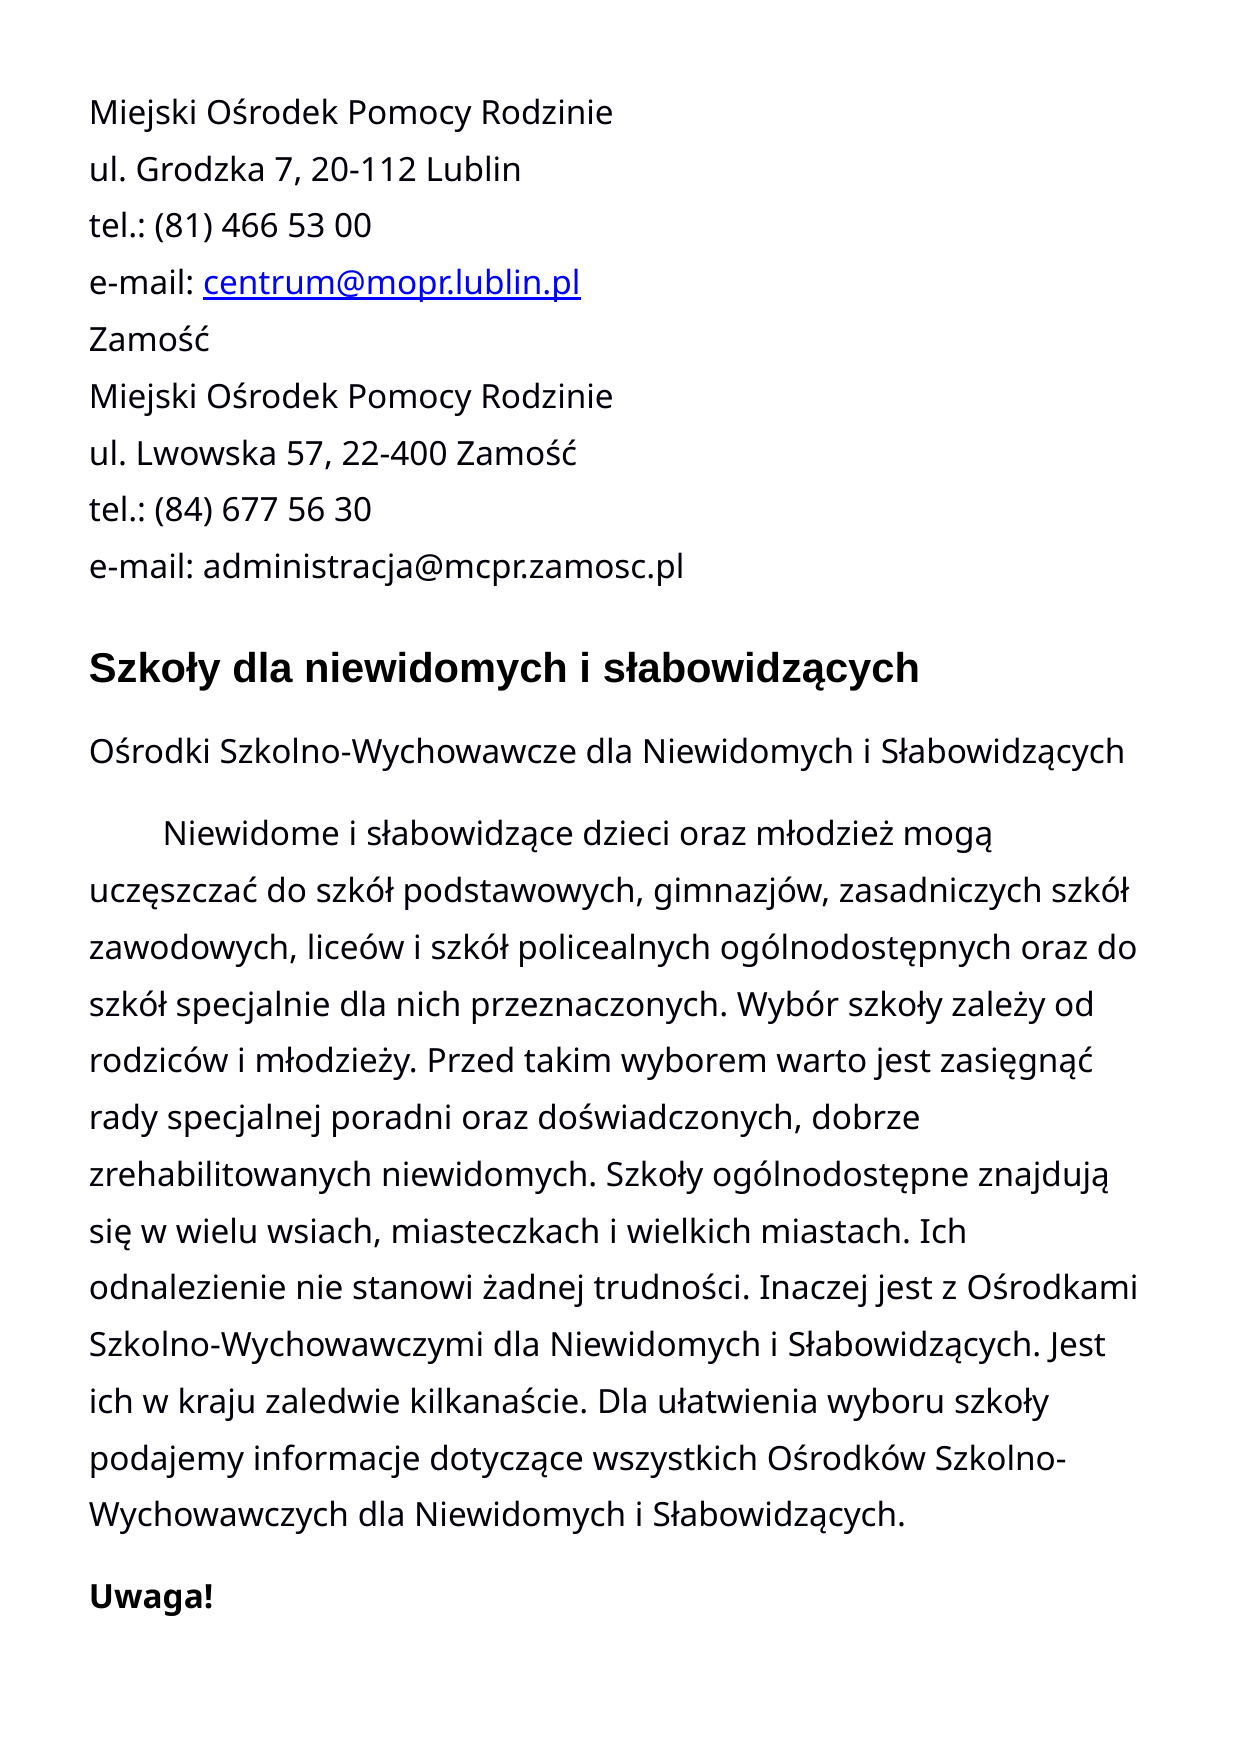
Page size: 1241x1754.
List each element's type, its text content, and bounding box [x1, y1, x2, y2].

text Miejski Ośrodek Pomocy Rodzinie ul. Grodzka 7, 20-112 Lublin tel.: (81) 466 53 00 e-mail: centrum@mopr.lublin.pl [89, 89, 1152, 304]
text Zamość Miejski Ośrodek Pomocy Rodzinie ul. Lwowska 57, 22-400 Zamość tel.: (84) 677 56 30 e-mail: administracja@mcpr.zamosc.pl [89, 316, 1152, 588]
text Niewidome i słabowidzące dzieci oraz młodzież mogą uczęszczać do szkół podstawowych, gimnazjów, zasadniczych szkół zawodowych, liceów i szkół policealnych ogólnodostępnych oraz do szkół specjalnie dla nich przeznaczonych. Wybór szkoły zależy od rodziców i młodzieży. Przed takim wyborem warto jest zasięgnąć rady specjalnej poradni oraz doświadczonych, dobrze zrehabilitowanych niewidomych. Szkoły ogólnodostępne znajdują się w wielu wsiach, miasteczkach i wielkich miastach. Ich odnalezienie nie stanowi żadnej trudności. Inaczej jest z Ośrodkami Szkolno-Wychowawczymi dla Niewidomych i Słabowidzących. Jest ich w kraju zaledwie kilkanaście. Dla ułatwienia wyboru szkoły podajemy informacje dotyczące wszystkich Ośrodków Szkolno-Wychowawczych dla Niewidomych i Słabowidzących. [89, 810, 1152, 1537]
text Uwaga! [89, 1573, 1152, 1618]
subtitle Szkoły dla niewidomych i słabowidzących [89, 643, 1152, 691]
text Ośrodki Szkolno-Wychowawcze dla Niewidomych i Słabowidzących [89, 728, 1152, 774]
